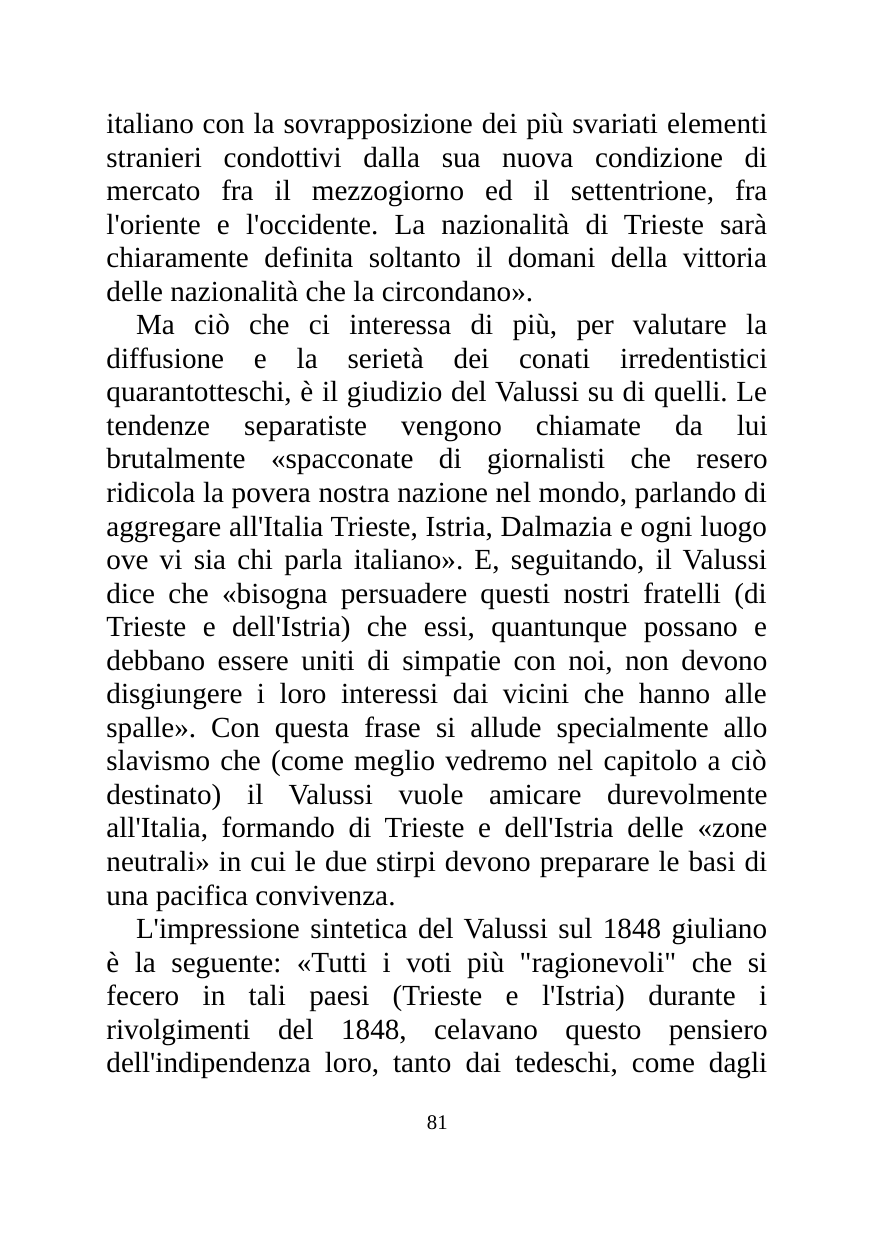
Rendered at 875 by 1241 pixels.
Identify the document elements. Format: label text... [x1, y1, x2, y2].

text L'impressione sintetica del Valussi sul 1848 giuliano è la seguente: «Tutti i voti più "ragionevoli" che si fecero in tali paesi (Trieste e l'Istria) durante i rivolgimenti del 1848, celavano questo pensiero dell'indipendenza loro, tanto dai tedeschi, come dagli [106, 911, 768, 1079]
text Ma ciò che ci interessa di più, per valutare la diffusione e la serietà dei conati irredentistici quarantotteschi, è il giudizio del Valussi su di quelli. Le tendenze separatiste vengono chiamate da lui brutalmente «spacconate di giornalisti che resero ridicola la povera nostra nazione nel mondo, parlando di aggregare all'Italia Trieste, Istria, Dalmazia e ogni luogo ove vi sia chi parla italiano». E, seguitando, il Valussi dice che «bisogna persuadere questi nostri fratelli (di Trieste e dell'Istria) che essi, quantunque possano e debbano essere uniti di simpatie con noi, non devono disgiungere i loro interessi dai vicini che hanno alle spalle». Con questa frase si allude specialmente allo slavismo che (come meglio vedremo nel capitolo a ciò destinato) il Valussi vuole amicare durevolmente all'Italia, formando di Trieste e dell'Istria delle «zone neutrali» in cui le due stirpi devono preparare le basi di una pacifica convivenza. [106, 307, 768, 911]
text italiano con la sovrapposizione dei più svariati elementi stranieri condottivi dalla sua nuova condizione di mercato fra il mezzogiorno ed il settentrione, fra l'oriente e l'occidente. La nazionalità di Trieste sarà chiaramente definita soltanto il domani della vittoria delle nazionalità che la circondano». [106, 106, 768, 307]
